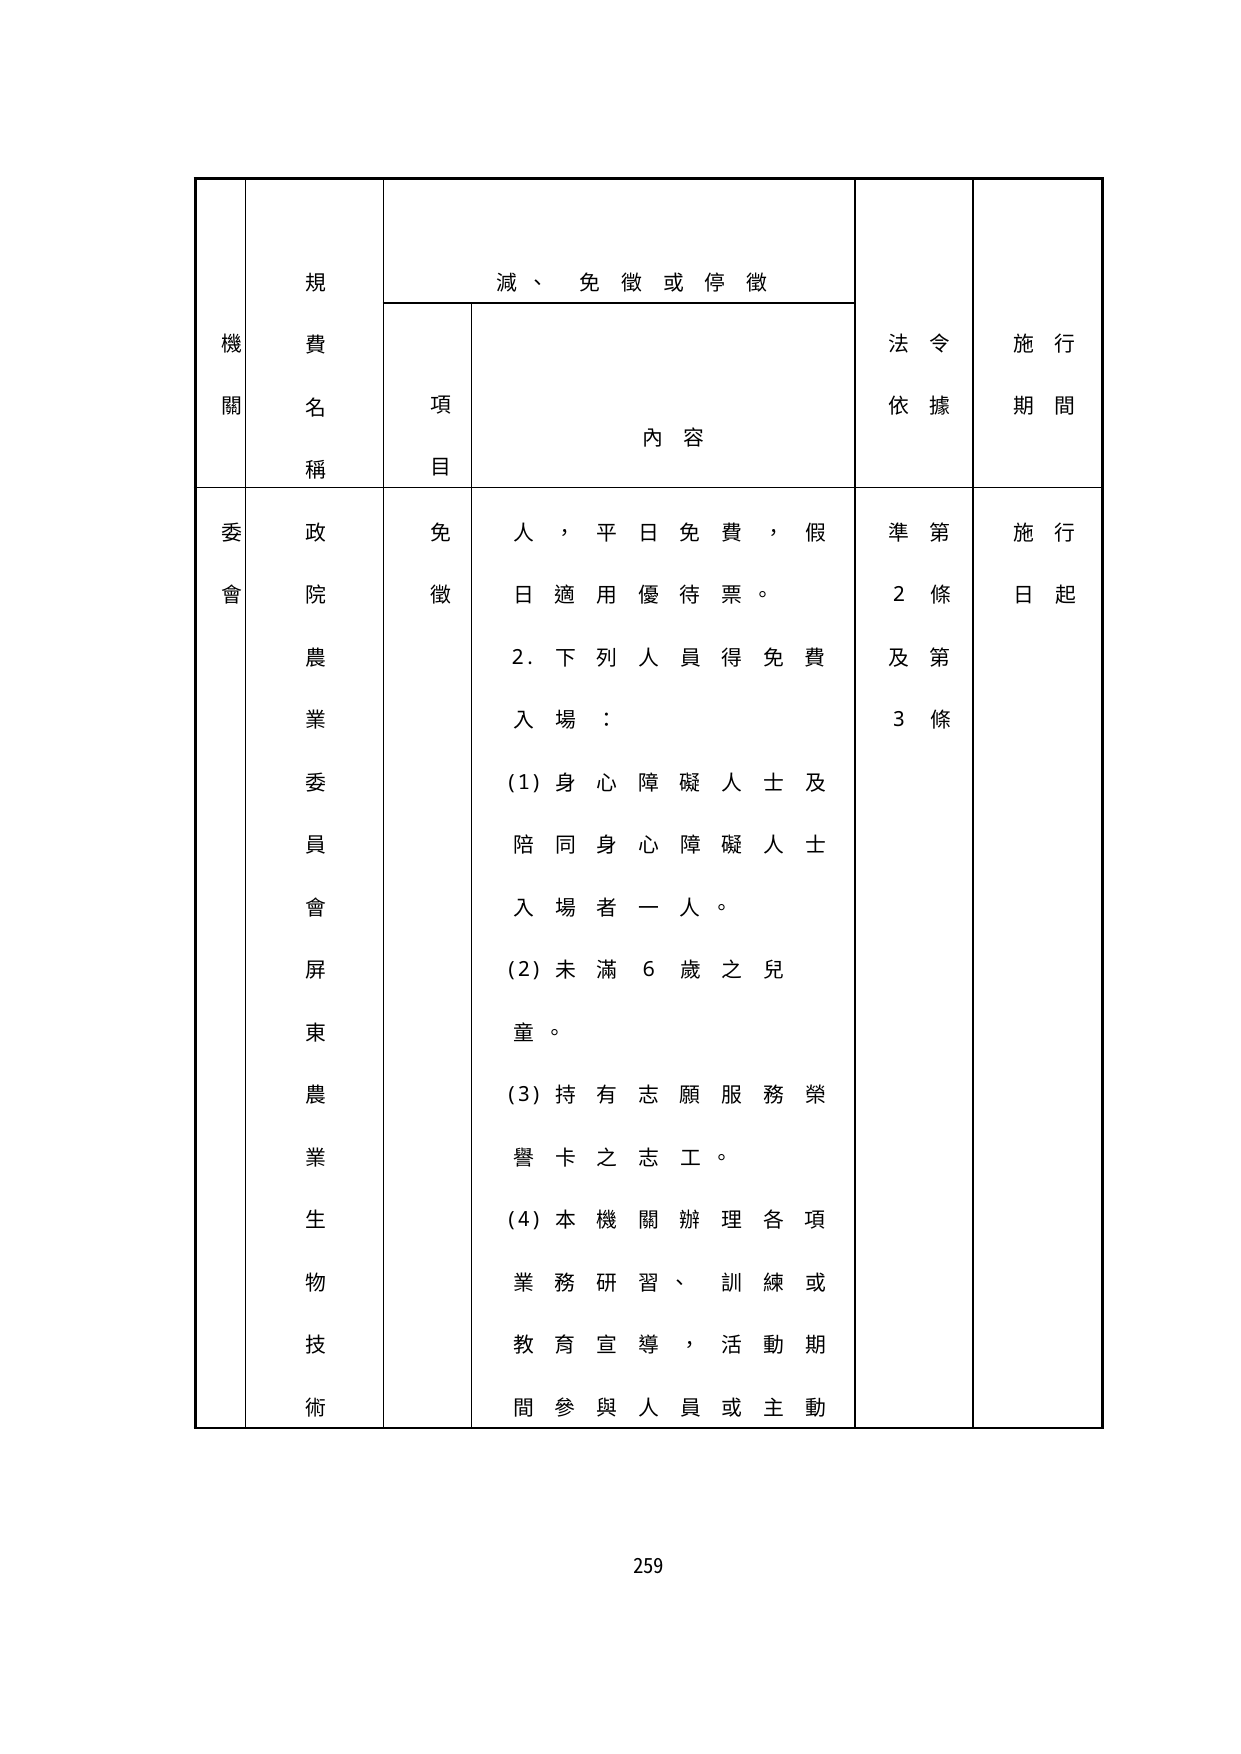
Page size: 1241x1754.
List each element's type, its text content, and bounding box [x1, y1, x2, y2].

table_cell 人，平日免費，假日適用優待票。 2.下列人員得免費入場： (1)身心障礙人士及陪同身心障礙人士入場者一人。 (2)未滿6歲之兒童。 (3)持有志願服務榮譽卡之志工。 (4)本機關辦理各項業務研習、訓練或教育宣導，活動期間參與人員或主動 [472, 488, 854, 1427]
table_cell 施行日起 [974, 488, 1101, 1427]
table_cell 委會 [197, 488, 245, 1427]
table_header 機關 [197, 180, 245, 487]
table_header 法令依據 [856, 180, 972, 487]
table_cell 準第2條及第3條 [856, 488, 972, 1427]
table_header 減、免徵或停徵 [384, 180, 854, 302]
table_header 規費名稱 [246, 180, 383, 487]
table_cell 免徵 [384, 488, 471, 1427]
table_cell 內容 [472, 304, 854, 487]
table_header 施行期間 [974, 180, 1101, 487]
table_cell 政院農業委員會屏東農業生物技術 [246, 488, 383, 1427]
table_cell 項目 [384, 304, 471, 487]
